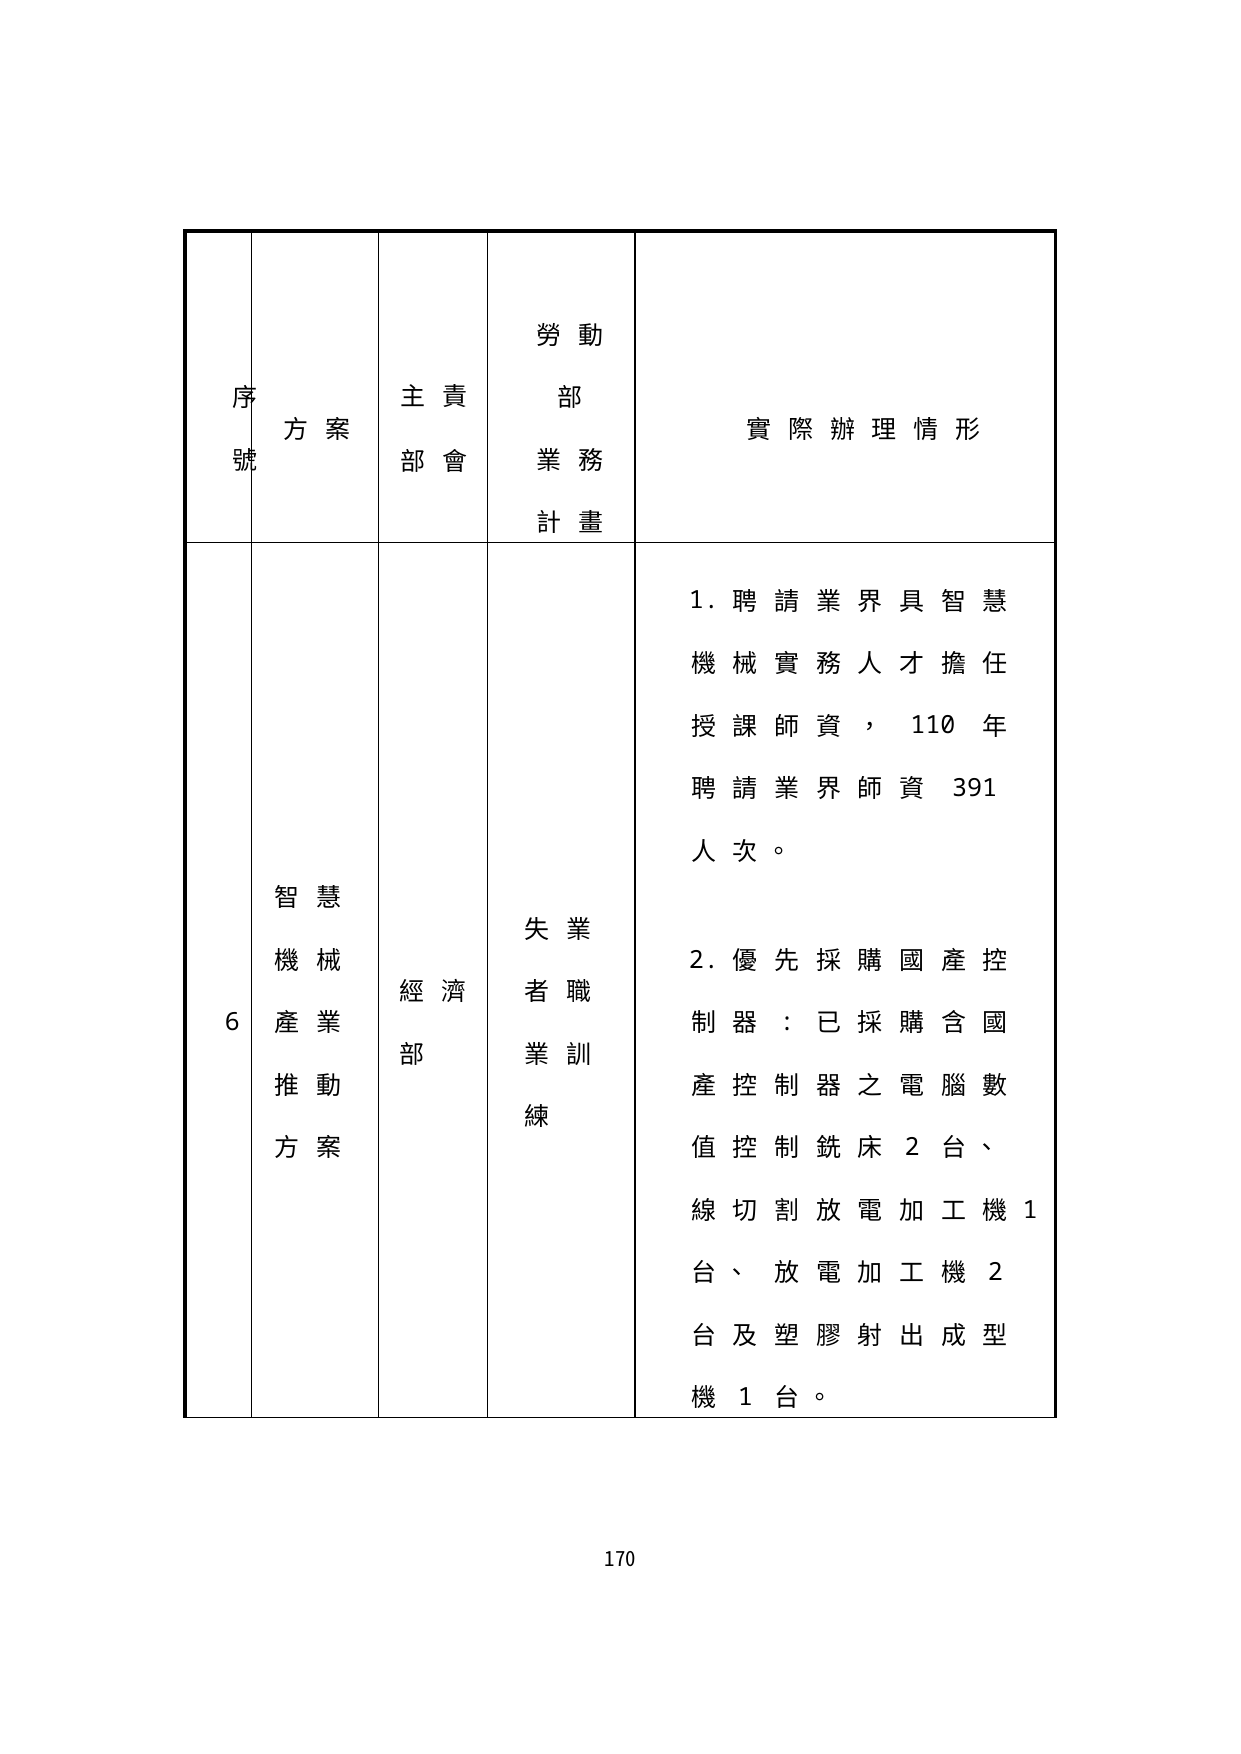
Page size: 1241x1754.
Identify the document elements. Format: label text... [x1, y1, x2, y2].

table_cell 1.聘請業界具智慧機械實務人才擔任授課師資，110年聘請業界師資391人次。 2.優先採購國產控制器:已採購含國產控制器之電腦數值控制銑床2台、線切割放電加工機1台、放電加工機2台及塑膠射出成型機1台。 [636, 543, 1054, 1417]
table_header 實際辦理情形 [636, 233, 1054, 542]
table_header 勞動部 業務計畫 [488, 233, 634, 542]
table_header 序號 [187, 233, 251, 542]
table_cell 經濟部 [379, 543, 487, 1417]
table_cell 6 [187, 543, 251, 1417]
table_cell 失業者職業訓練 [488, 543, 634, 1417]
table_header 主責 部會 [379, 233, 487, 542]
table_header 方案 [252, 233, 378, 542]
table_cell 智慧機械產業推動方案 [252, 543, 378, 1417]
